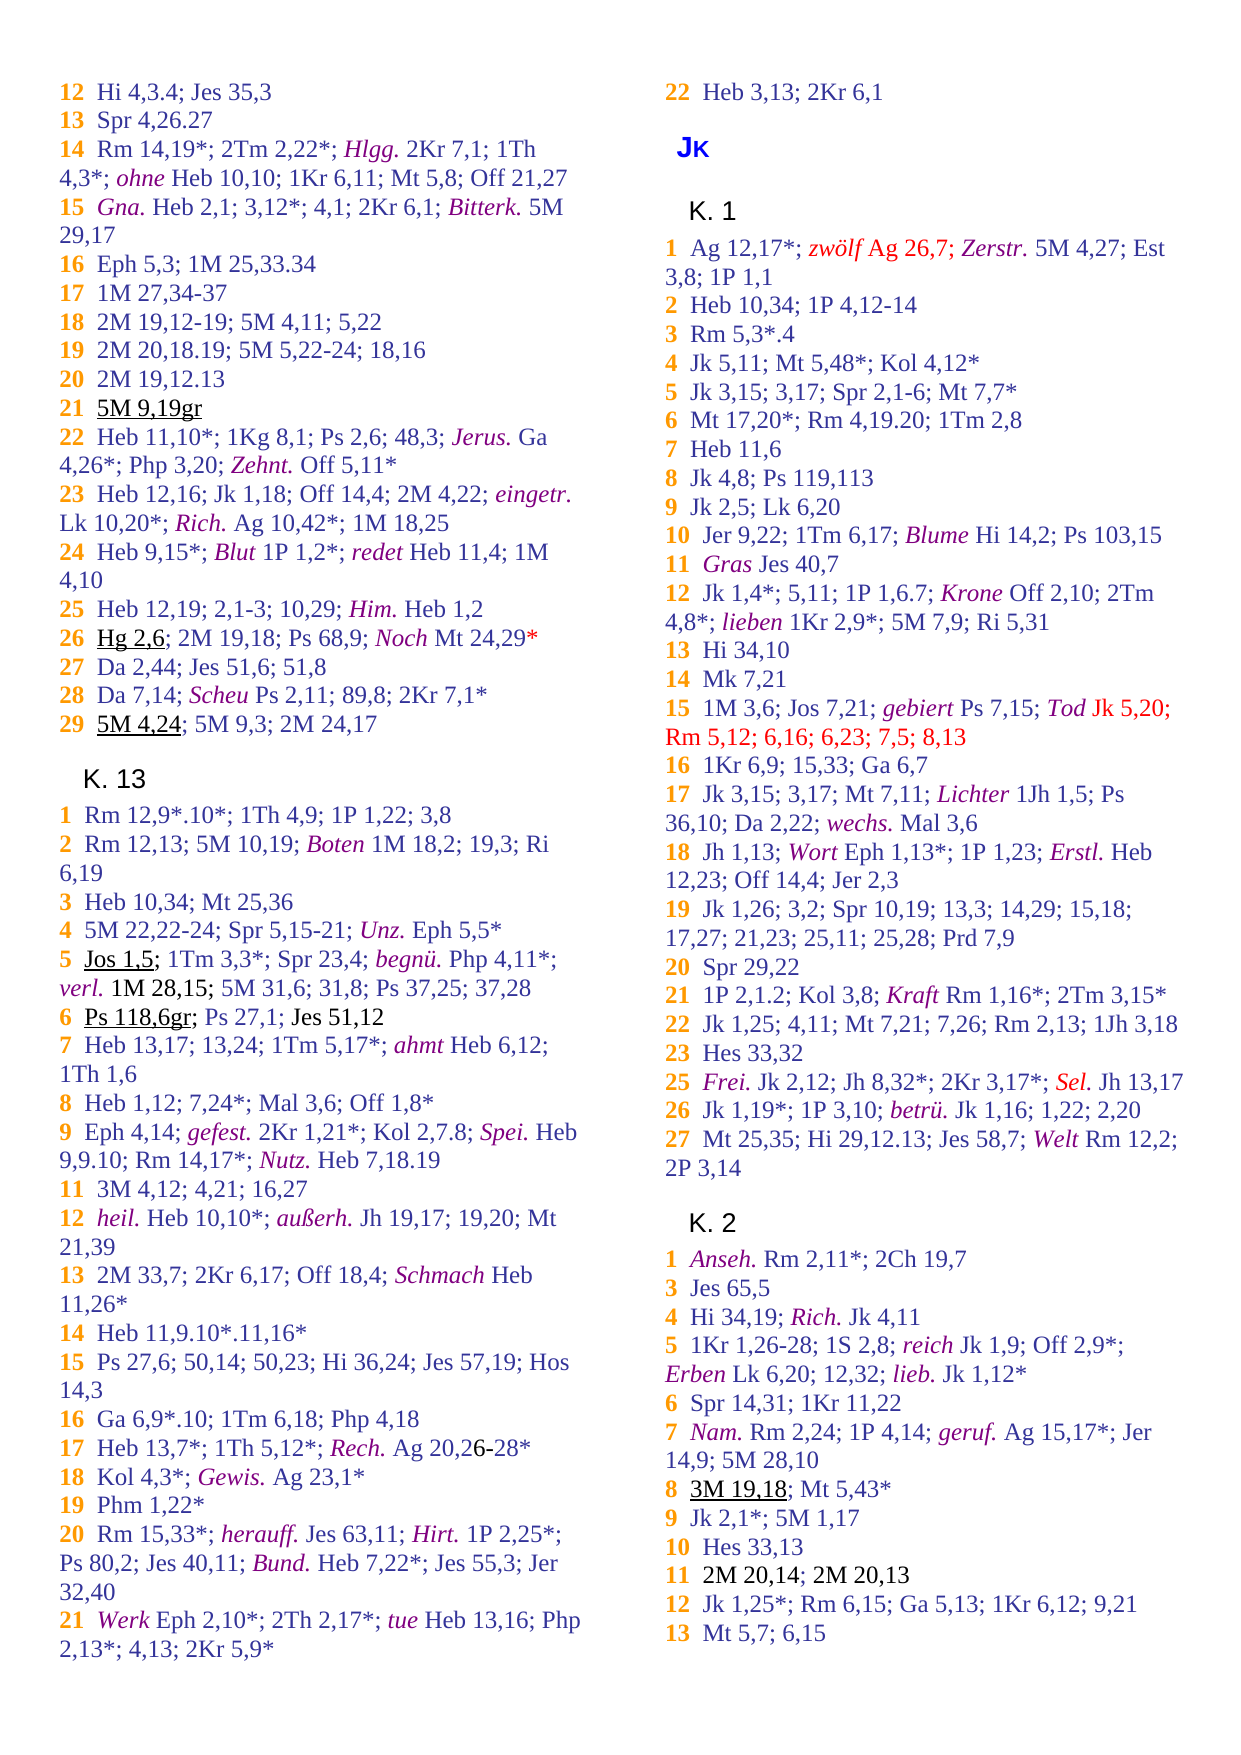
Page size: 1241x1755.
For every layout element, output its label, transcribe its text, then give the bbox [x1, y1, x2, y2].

text 8 Jk 4,8; Ps 119,113 [665, 463, 1193, 492]
text 25 Heb 12,19; 2,1-3; 10,29; Him. Heb 1,2 [59, 594, 587, 623]
text 12 Jk 1,4*; 5,11; 1P 1,6.7; Krone Off 2,10; 2Tm 4,8*; lieben 1Kr 2,9*; 5M 7,9; Ri 5,31 [665, 578, 1193, 635]
text 22 Heb 11,10*; 1Kg 8,1; Ps 2,6; 48,3; Jerus. Ga 4,26*; Php 3,20; Zehnt. Off 5,11* [59, 422, 587, 479]
text 7 Nam. Rm 2,24; 1P 4,14; geruf. Ag 15,17*; Jer 14,9; 5M 28,10 [665, 1417, 1193, 1474]
text 22 Jk 1,25; 4,11; Mt 7,21; 7,26; Rm 2,13; 1Jh 3,18 [665, 1009, 1193, 1038]
subtitle Jk [676, 131, 1193, 164]
text 11 3M 4,12; 4,21; 16,27 [59, 1174, 587, 1203]
text 4 Hi 34,19; Rich. Jk 4,11 [665, 1302, 1193, 1330]
text 3 Rm 5,3*.4 [665, 319, 1193, 348]
text 18 Jh 1,13; Wort Eph 1,13*; 1P 1,23; Erstl. Heb 12,23; Off 14,4; Jer 2,3 [665, 837, 1193, 894]
text 5 Jos 1,5; 1Tm 3,3*; Spr 23,4; begnü. Php 4,11*; verl. 1M 28,15; 5M 31,6; 31,8; Ps 37,25; 37,28 [59, 944, 587, 1002]
text 11 Gras Jes 40,7 [665, 549, 1193, 578]
text 4 5M 22,22-24; Spr 5,15-21; Unz. Eph 5,5* [59, 916, 587, 944]
text 6 Mt 17,20*; Rm 4,19.20; 1Tm 2,8 [665, 405, 1193, 434]
text 1 Ag 12,17*; zwölf Ag 26,7; Zerstr. 5M 4,27; Est 3,8; 1P 1,1 [665, 233, 1193, 290]
text 21 1P 2,1.2; Kol 3,8; Kraft Rm 1,16*; 2Tm 3,15* [665, 980, 1193, 1009]
text 9 Eph 4,14; gefest. 2Kr 1,21*; Kol 2,7.8; Spei. Heb 9,9.10; Rm 14,17*; Nutz. Heb 7,18.19 [59, 1117, 587, 1174]
text 14 Rm 14,19*; 2Tm 2,22*; Hlgg. 2Kr 7,1; 1Th 4,3*; ohne Heb 10,10; 1Kr 6,11; Mt 5,8; Off 21,27 [59, 134, 587, 192]
text 17 1M 27,34-37 [59, 278, 587, 307]
text 8 Heb 1,12; 7,24*; Mal 3,6; Off 1,8* [59, 1088, 587, 1117]
text 8 3M 19,18; Mt 5,43* [665, 1474, 1193, 1503]
text 24 Heb 9,15*; Blut 1P 1,2*; redet Heb 11,4; 1M 4,10 [59, 537, 587, 594]
text 23 Heb 12,16; Jk 1,18; Off 14,4; 2M 4,22; eingetr. Lk 10,20*; Rich. Ag 10,42*; 1M 18,25 [59, 479, 587, 537]
text 5 Jk 3,15; 3,17; Spr 2,1-6; Mt 7,7* [665, 377, 1193, 405]
text 12 Hi 4,3.4; Jes 35,3 [59, 77, 587, 106]
text 1 Anseh. Rm 2,11*; 2Ch 19,7 [665, 1244, 1193, 1273]
text 27 Mt 25,35; Hi 29,12.13; Jes 58,7; Welt Rm 12,2; 2P 3,14 [665, 1124, 1193, 1182]
text 19 Jk 1,26; 3,2; Spr 10,19; 13,3; 14,29; 15,18; 17,27; 21,23; 25,11; 25,28; Prd 7,9 [665, 894, 1193, 952]
text 18 2M 19,12-19; 5M 4,11; 5,22 [59, 307, 587, 336]
text 16 Ga 6,9*.10; 1Tm 6,18; Php 4,18 [59, 1404, 587, 1433]
text 19 2M 20,18.19; 5M 5,22-24; 18,16 [59, 336, 587, 364]
text 7 Heb 11,6 [665, 434, 1193, 463]
text 13 Mt 5,7; 6,15 [665, 1618, 1193, 1647]
subtitle K. 13 [83, 763, 587, 794]
text 23 Hes 33,32 [665, 1038, 1193, 1067]
text 12 Jk 1,25*; Rm 6,15; Ga 5,13; 1Kr 6,12; 9,21 [665, 1589, 1193, 1618]
text 9 Jk 2,5; Lk 6,20 [665, 492, 1193, 520]
text 17 Jk 3,15; 3,17; Mt 7,11; Lichter 1Jh 1,5; Ps 36,10; Da 2,22; wechs. Mal 3,6 [665, 779, 1193, 837]
text 28 Da 7,14; Scheu Ps 2,11; 89,8; 2Kr 7,1* [59, 681, 587, 709]
text 7 Heb 13,17; 13,24; 1Tm 5,17*; ahmt Heb 6,12; 1Th 1,6 [59, 1031, 587, 1088]
text 19 Phm 1,22* [59, 1491, 587, 1519]
text 21 Werk Eph 2,10*; 2Th 2,17*; tue Heb 13,16; Php 2,13*; 4,13; 2Kr 5,9* [59, 1606, 587, 1663]
text 10 Hes 33,13 [665, 1532, 1193, 1560]
text 6 Spr 14,31; 1Kr 11,22 [665, 1388, 1193, 1417]
text 14 Heb 11,9.10*.11,16* [59, 1318, 587, 1347]
text 9 Jk 2,1*; 5M 1,17 [665, 1503, 1193, 1532]
text 10 Jer 9,22; 1Tm 6,17; Blume Hi 14,2; Ps 103,15 [665, 520, 1193, 549]
text 16 Eph 5,3; 1M 25,33.34 [59, 249, 587, 278]
text 27 Da 2,44; Jes 51,6; 51,8 [59, 652, 587, 681]
text 21 5M 9,19gr [59, 393, 587, 422]
text 22 Heb 3,13; 2Kr 6,1 [665, 77, 1193, 106]
text 1 Rm 12,9*.10*; 1Th 4,9; 1P 1,22; 3,8 [59, 801, 587, 829]
text 14 Mk 7,21 [665, 664, 1193, 693]
text 13 Hi 34,10 [665, 635, 1193, 664]
subtitle K. 1 [688, 195, 1193, 227]
text 15 Gna. Heb 2,1; 3,12*; 4,1; 2Kr 6,1; Bitterk. 5M 29,17 [59, 192, 587, 249]
text 25 Frei. Jk 2,12; Jh 8,32*; 2Kr 3,17*; Sel. Jh 13,17 [665, 1067, 1193, 1095]
text 20 2M 19,12.13 [59, 364, 587, 393]
text 5 1Kr 1,26-28; 1S 2,8; reich Jk 1,9; Off 2,9*; Erben Lk 6,20; 12,32; lieb. Jk 1,12* [665, 1330, 1193, 1388]
text 6 Ps 118,6gr; Ps 27,1; Jes 51,12 [59, 1002, 587, 1031]
text 15 1M 3,6; Jos 7,21; gebiert Ps 7,15; Tod Jk 5,20; Rm 5,12; 6,16; 6,23; 7,5; 8,13 [665, 693, 1193, 750]
text 15 Ps 27,6; 50,14; 50,23; Hi 36,24; Jes 57,19; Hos 14,3 [59, 1347, 587, 1404]
text 17 Heb 13,7*; 1Th 5,12*; Rech. Ag 20,26-28* [59, 1433, 587, 1462]
text 11 2M 20,14; 2M 20,13 [665, 1560, 1193, 1589]
text 4 Jk 5,11; Mt 5,48*; Kol 4,12* [665, 348, 1193, 377]
text 26 Hg 2,6; 2M 19,18; Ps 68,9; Noch Mt 24,29* [59, 623, 587, 652]
text 20 Spr 29,22 [665, 952, 1193, 980]
text 26 Jk 1,19*; 1P 3,10; betrü. Jk 1,16; 1,22; 2,20 [665, 1095, 1193, 1124]
text 13 Spr 4,26.27 [59, 106, 587, 134]
text 2 Rm 12,13; 5M 10,19; Boten 1M 18,2; 19,3; Ri 6,19 [59, 829, 587, 887]
subtitle K. 2 [688, 1207, 1193, 1238]
text 2 Heb 10,34; 1P 4,12-14 [665, 290, 1193, 319]
text 18 Kol 4,3*; Gewis. Ag 23,1* [59, 1462, 587, 1491]
text 20 Rm 15,33*; herauff. Jes 63,11; Hirt. 1P 2,25*; Ps 80,2; Jes 40,11; Bund. Heb 7,22*; Jes 55,3; Jer 32,40 [59, 1519, 587, 1606]
text 12 heil. Heb 10,10*; außerh. Jh 19,17; 19,20; Mt 21,39 [59, 1203, 587, 1261]
text 16 1Kr 6,9; 15,33; Ga 6,7 [665, 750, 1193, 779]
text 3 Heb 10,34; Mt 25,36 [59, 887, 587, 916]
text 3 Jes 65,5 [665, 1273, 1193, 1302]
text 29 5M 4,24; 5M 9,3; 2M 24,17 [59, 709, 587, 738]
text 13 2M 33,7; 2Kr 6,17; Off 18,4; Schmach Heb 11,26* [59, 1261, 587, 1318]
